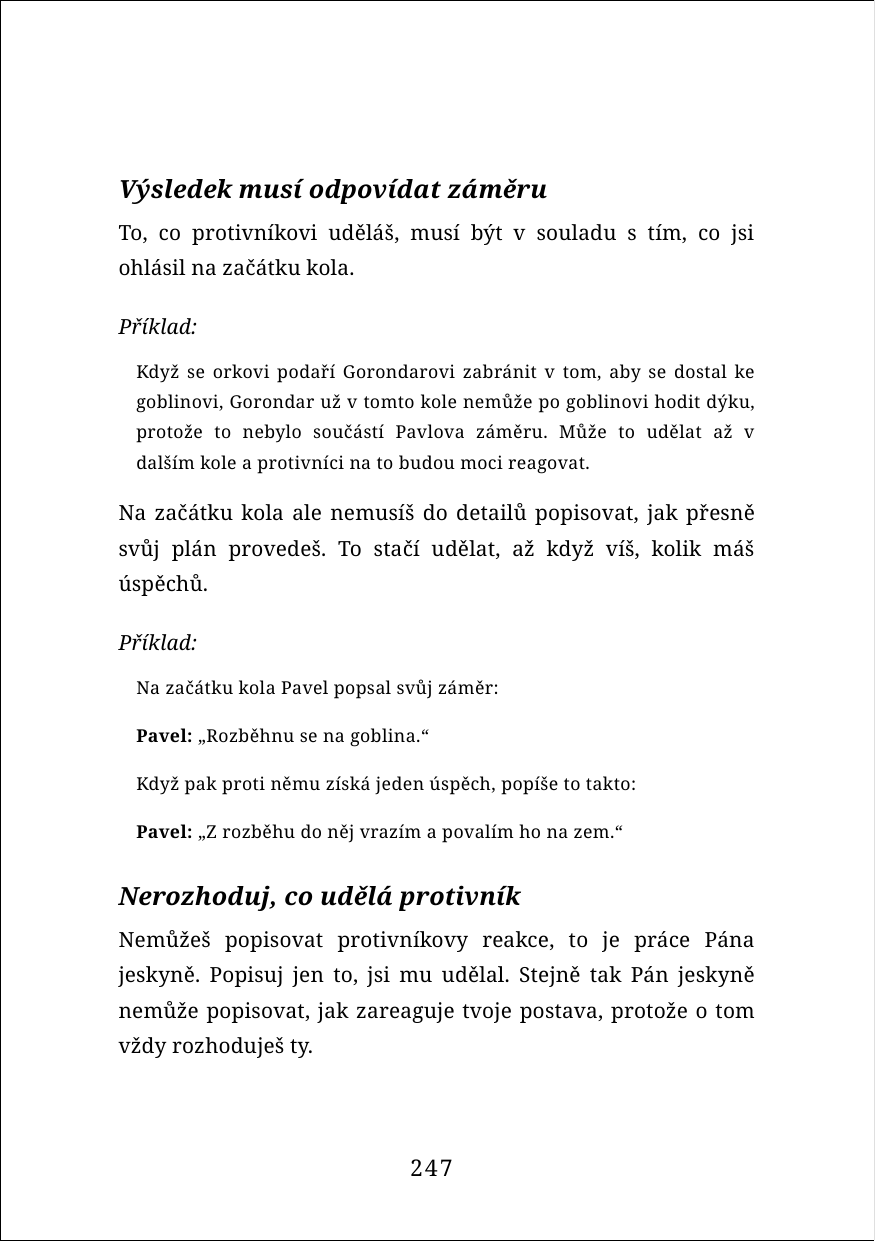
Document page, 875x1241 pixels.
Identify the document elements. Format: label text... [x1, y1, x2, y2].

text Příklad: [118, 312, 756, 341]
text Když se orkovi podaří Gorondarovi zabránit v tom, aby se dostal ke goblinovi, Gorondar už v tomto kole nemůže po goblinovi hodit dýku, protože to nebylo součástí Pavlova záměru. Může to udělat až v dalším kole a protivníci na to budou moci reagovat. [136, 359, 756, 474]
text Když pak proti němu získá jeden úspěch, popíše to takto: [136, 771, 756, 796]
text Na začátku kola ale nemusíš do detailů popisovat, jak přesně svůj plán provedeš. To stačí udělat, až když víš, kolik máš úspěchů. [118, 498, 756, 598]
subtitle Výsledek musí odpovídat záměru [118, 172, 756, 206]
text Příklad: [118, 628, 756, 657]
subtitle Nerozhoduj, co udělá protivník [118, 879, 756, 913]
text Nemůžeš popisovat protivníkovy reakce, to je práce Pána jeskyně. Popisuj jen to, jsi mu udělal. Stejně tak Pán jeskyně nemůže popisovat, jak zareaguje tvoje postava, protože o tom vždy rozhoduješ ty. [118, 925, 756, 1060]
text Pavel: „Rozběhnu se na goblina.“ [136, 723, 756, 748]
text To, co protivníkovi uděláš, musí být v souladu s tím, co jsi ohlásil na začátku kola. [118, 218, 756, 282]
text Na začátku kola Pavel popsal svůj záměr: [136, 676, 756, 700]
text Pavel: „Z rozběhu do něj vrazím a povalím ho na zem.“ [136, 819, 756, 843]
